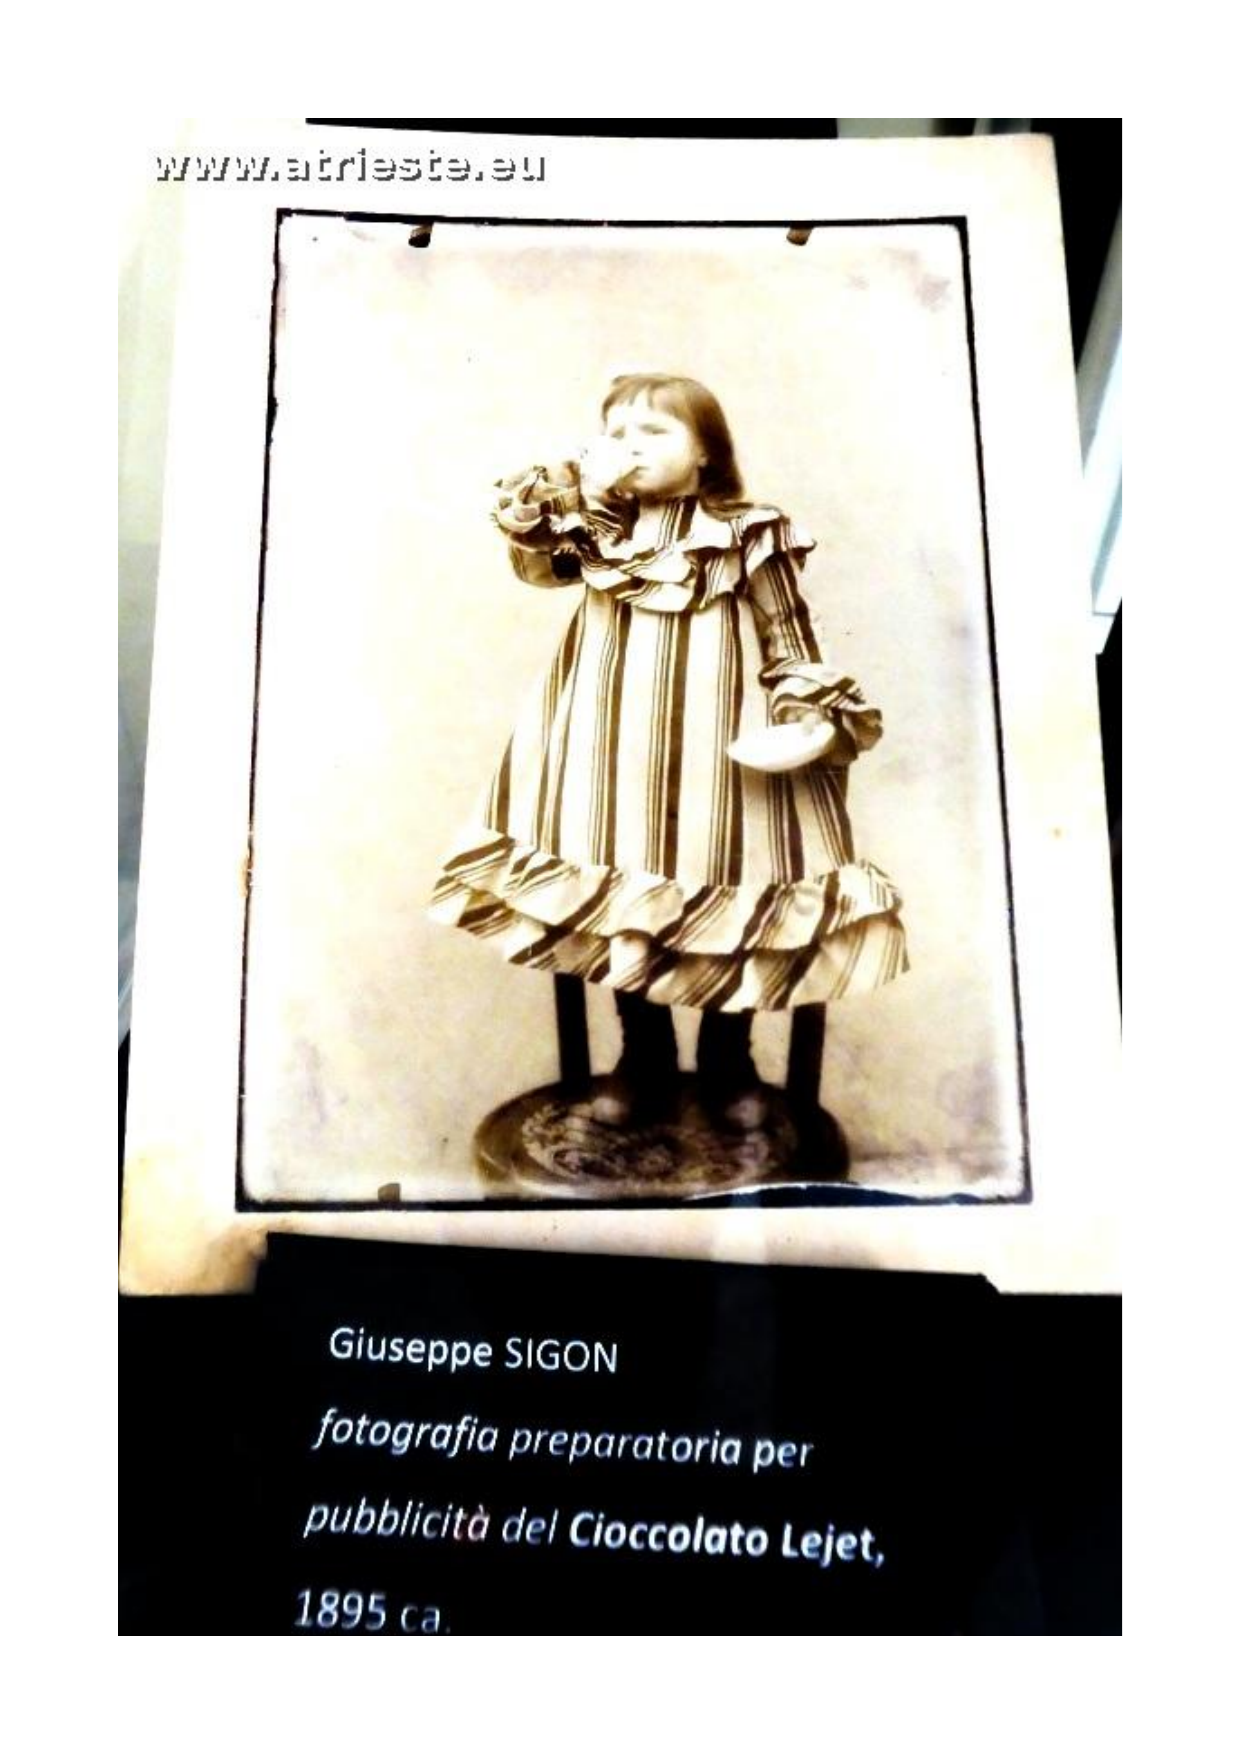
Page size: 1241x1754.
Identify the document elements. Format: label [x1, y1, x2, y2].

picture [118, 118, 1123, 1636]
